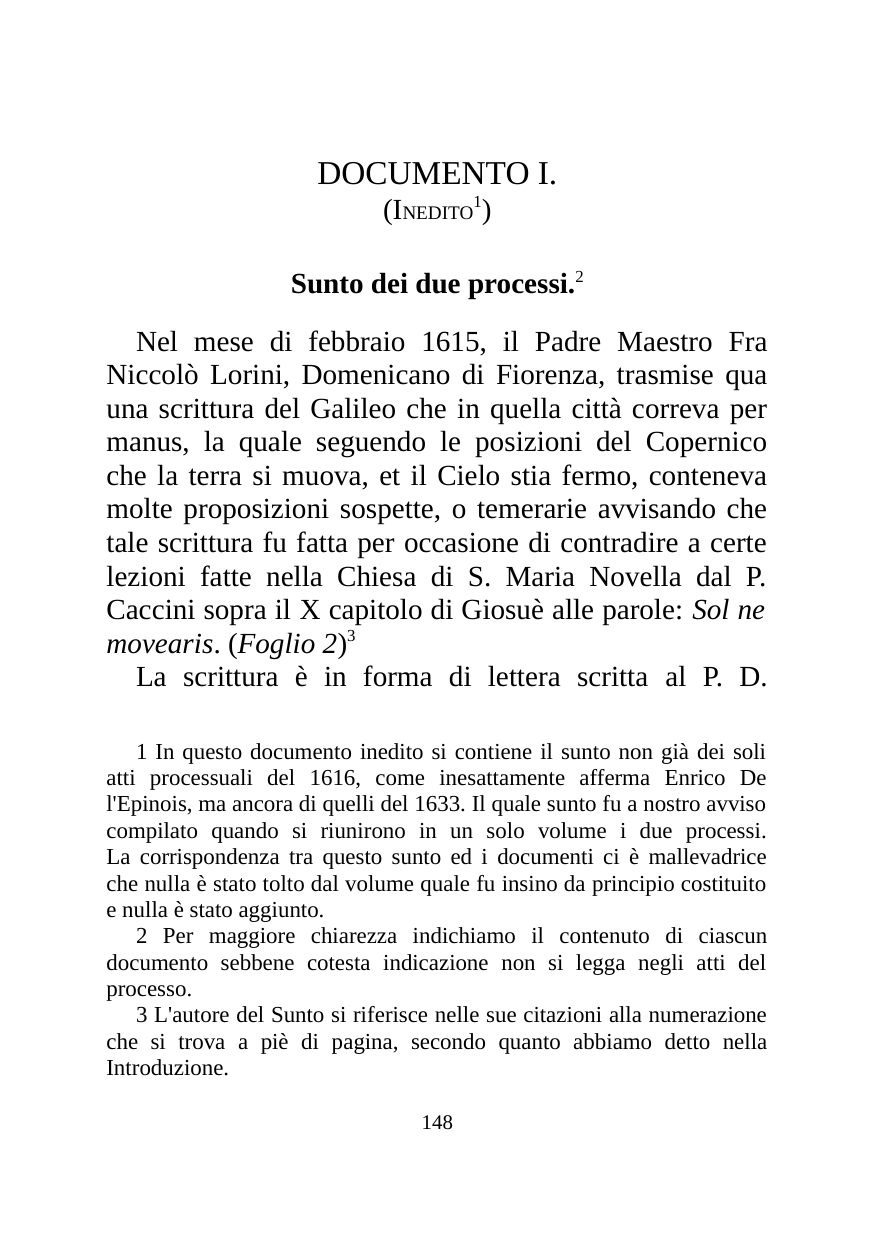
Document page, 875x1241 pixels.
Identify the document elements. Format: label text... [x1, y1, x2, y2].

text Per maggiore chiarezza indichiamo il contenuto di ciascun documento sebbene cotesta indicazione non si legga negli atti del processo. [106, 922, 768, 1001]
subtitle Sunto dei due processi. [106, 267, 768, 300]
text Nel mese di febbraio 1615, il Padre Maestro Fra Niccolò Lorini, Domenicano di Fiorenza, trasmise qua una scrittura del Galileo che in quella città correva per manus, la quale seguendo le posizioni del Copernico che la terra si muova, et il Cielo stia fermo, conteneva molte proposizioni sospette, o temerarie avvisando che tale scrittura fu fatta per occasione di contradire a certe lezioni fatte nella Chiesa di S. Maria Novella dal P. Caccini sopra il X capitolo di Giosuè alle parole: Sol ne movearis. (Foglio 2) [106, 324, 768, 659]
text In questo documento inedito si contiene il sunto non già dei soli atti processuali del 1616, come inesattamente afferma Enrico De l'Epinois, ma ancora di quelli del 1633. Il quale sunto fu a nostro avviso compilato quando si riunirono in un solo volume i due processi. La corrispondenza tra questo sunto ed i documenti ci è mallevadrice che nulla è stato tolto dal volume quale fu insino da principio costituito e nulla è stato aggiunto. [106, 738, 768, 922]
text La scrittura è in forma di lettera scritta al P. D. [106, 659, 768, 693]
text L'autore del Sunto si riferisce nelle sue citazioni alla numerazione che si trova a piè di pagina, secondo quanto abbiamo detto nella Introduzione. [106, 1001, 768, 1080]
text (Inedito) [106, 192, 768, 225]
subtitle DOCUMENTO I. [106, 153, 768, 192]
